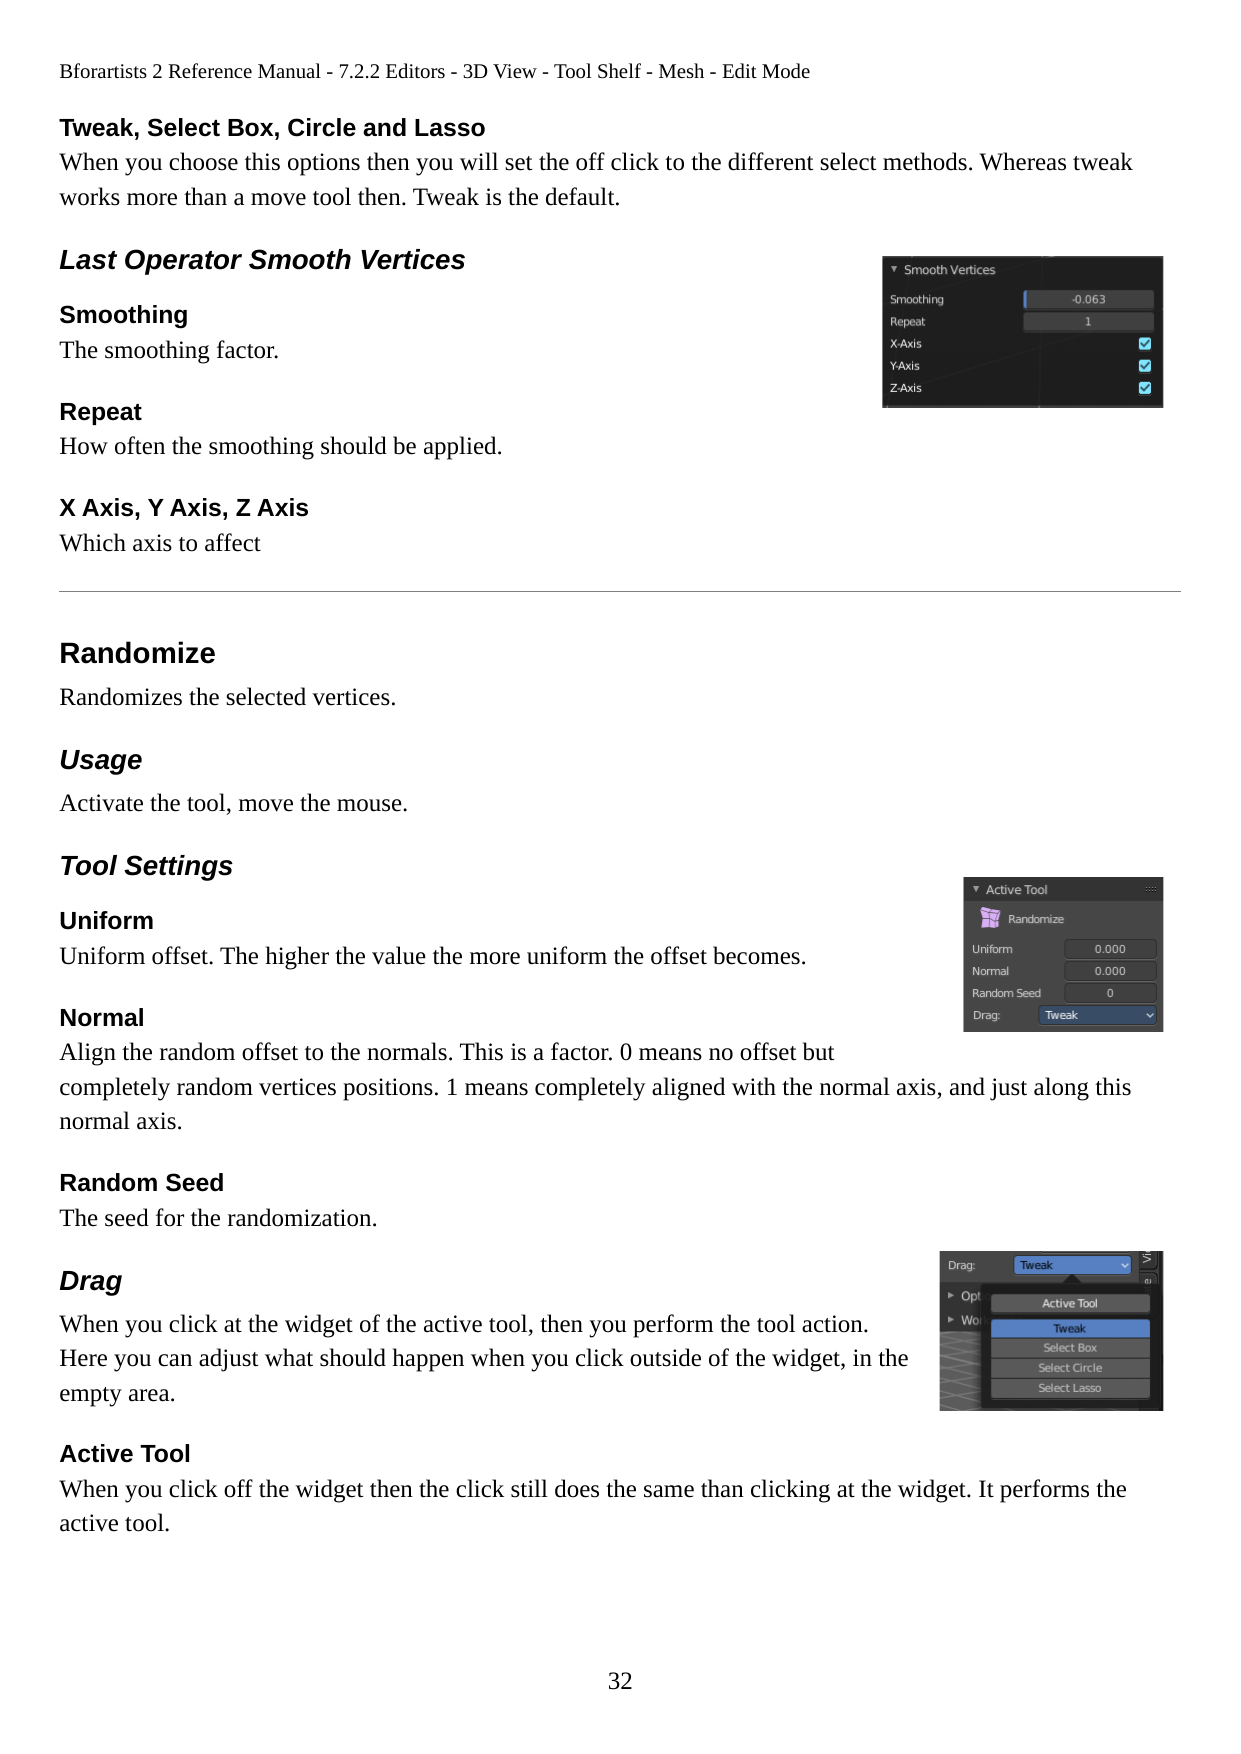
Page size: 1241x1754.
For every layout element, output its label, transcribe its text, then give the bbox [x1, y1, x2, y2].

text Which axis to affect [59, 528, 1181, 557]
subtitle X Axis, Y Axis, Z Axis [59, 493, 1181, 522]
text Uniform offset. The higher the value the more uniform the offset becomes. [59, 941, 963, 970]
picture [963, 877, 1164, 1032]
text [1164, 335, 1181, 364]
subtitle [1164, 1003, 1181, 1031]
text When you click off the widget then the click still does the same than clicking at the widget. It performs the active tool. [59, 1474, 1181, 1537]
text How often the smoothing should be applied. [59, 431, 1181, 460]
text When you click at the widget of the active tool, then you perform the tool action. Here you can adjust what should happen when you click outside of the widget, in the empty area. [59, 1309, 939, 1406]
text Align the random offset to the normals. This is a factor. 0 means no offset but completely random vertices positions. 1 means completely aligned with the normal axis, and just along this normal axis. [59, 1037, 1181, 1135]
subtitle Randomize [59, 636, 1181, 669]
text The seed for the randomization. [59, 1203, 1181, 1231]
subtitle [1164, 300, 1181, 329]
subtitle [1164, 906, 1181, 935]
picture [882, 256, 1164, 408]
subtitle Repeat [59, 397, 1181, 425]
text When you choose this options then you will set the off click to the different select methods. Whereas tweak works more than a move tool then. Tweak is the default. [59, 147, 1181, 211]
picture [939, 1251, 1164, 1411]
subtitle Tool Settings [59, 849, 1181, 881]
text The smoothing factor. [59, 335, 882, 364]
subtitle Last Operator Smooth Vertices [59, 243, 1181, 275]
subtitle Tweak, Select Box, Circle and Lasso [59, 113, 1181, 141]
subtitle Smoothing [59, 300, 882, 329]
subtitle Uniform [59, 906, 963, 935]
text Randomizes the selected vertices. [59, 682, 1181, 711]
text Activate the tool, move the mouse. [59, 788, 1181, 817]
subtitle Random Seed [59, 1168, 1181, 1196]
subtitle Active Tool [59, 1439, 1181, 1468]
subtitle [1164, 1264, 1181, 1296]
subtitle Drag [59, 1264, 939, 1296]
subtitle Usage [59, 743, 1181, 775]
subtitle Normal [59, 1003, 963, 1031]
